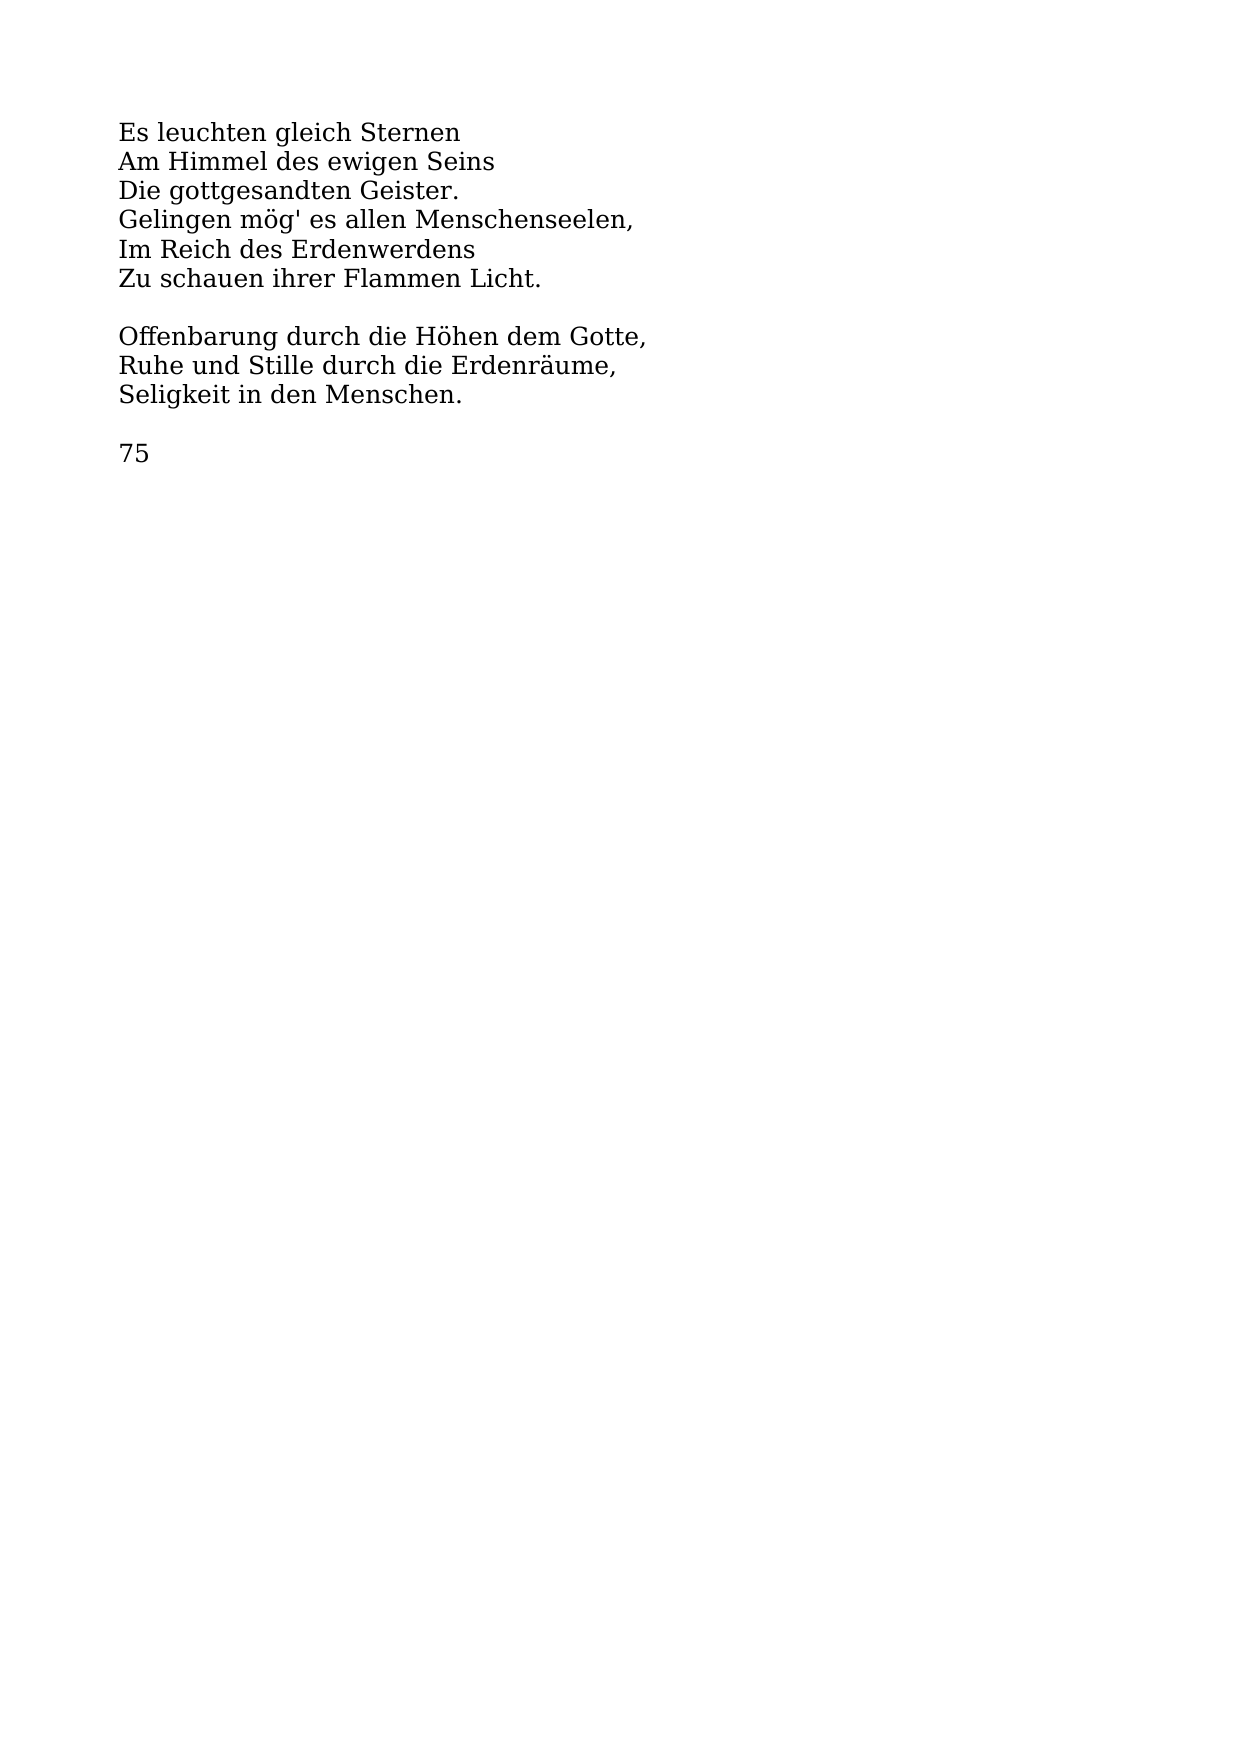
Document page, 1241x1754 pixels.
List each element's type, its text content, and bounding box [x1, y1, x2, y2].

text Offenbarung durch die Höhen dem Gotte, [118, 322, 1122, 351]
text Gelingen mög' es allen Menschenseelen, [118, 206, 1122, 235]
text Zu schauen ihrer Flammen Licht. [118, 264, 1122, 293]
text Ruhe und Stille durch die Erdenräume, [118, 351, 1122, 381]
text Im Reich des Erdenwerdens [118, 235, 1122, 264]
text Seligkeit in den Menschen. [118, 381, 1122, 410]
text Die gottgesandten Geister. [118, 176, 1122, 206]
text 75 [118, 439, 1122, 468]
text Am Himmel des ewigen Seins [118, 147, 1122, 176]
text Es leuchten gleich Sternen [118, 118, 1122, 147]
